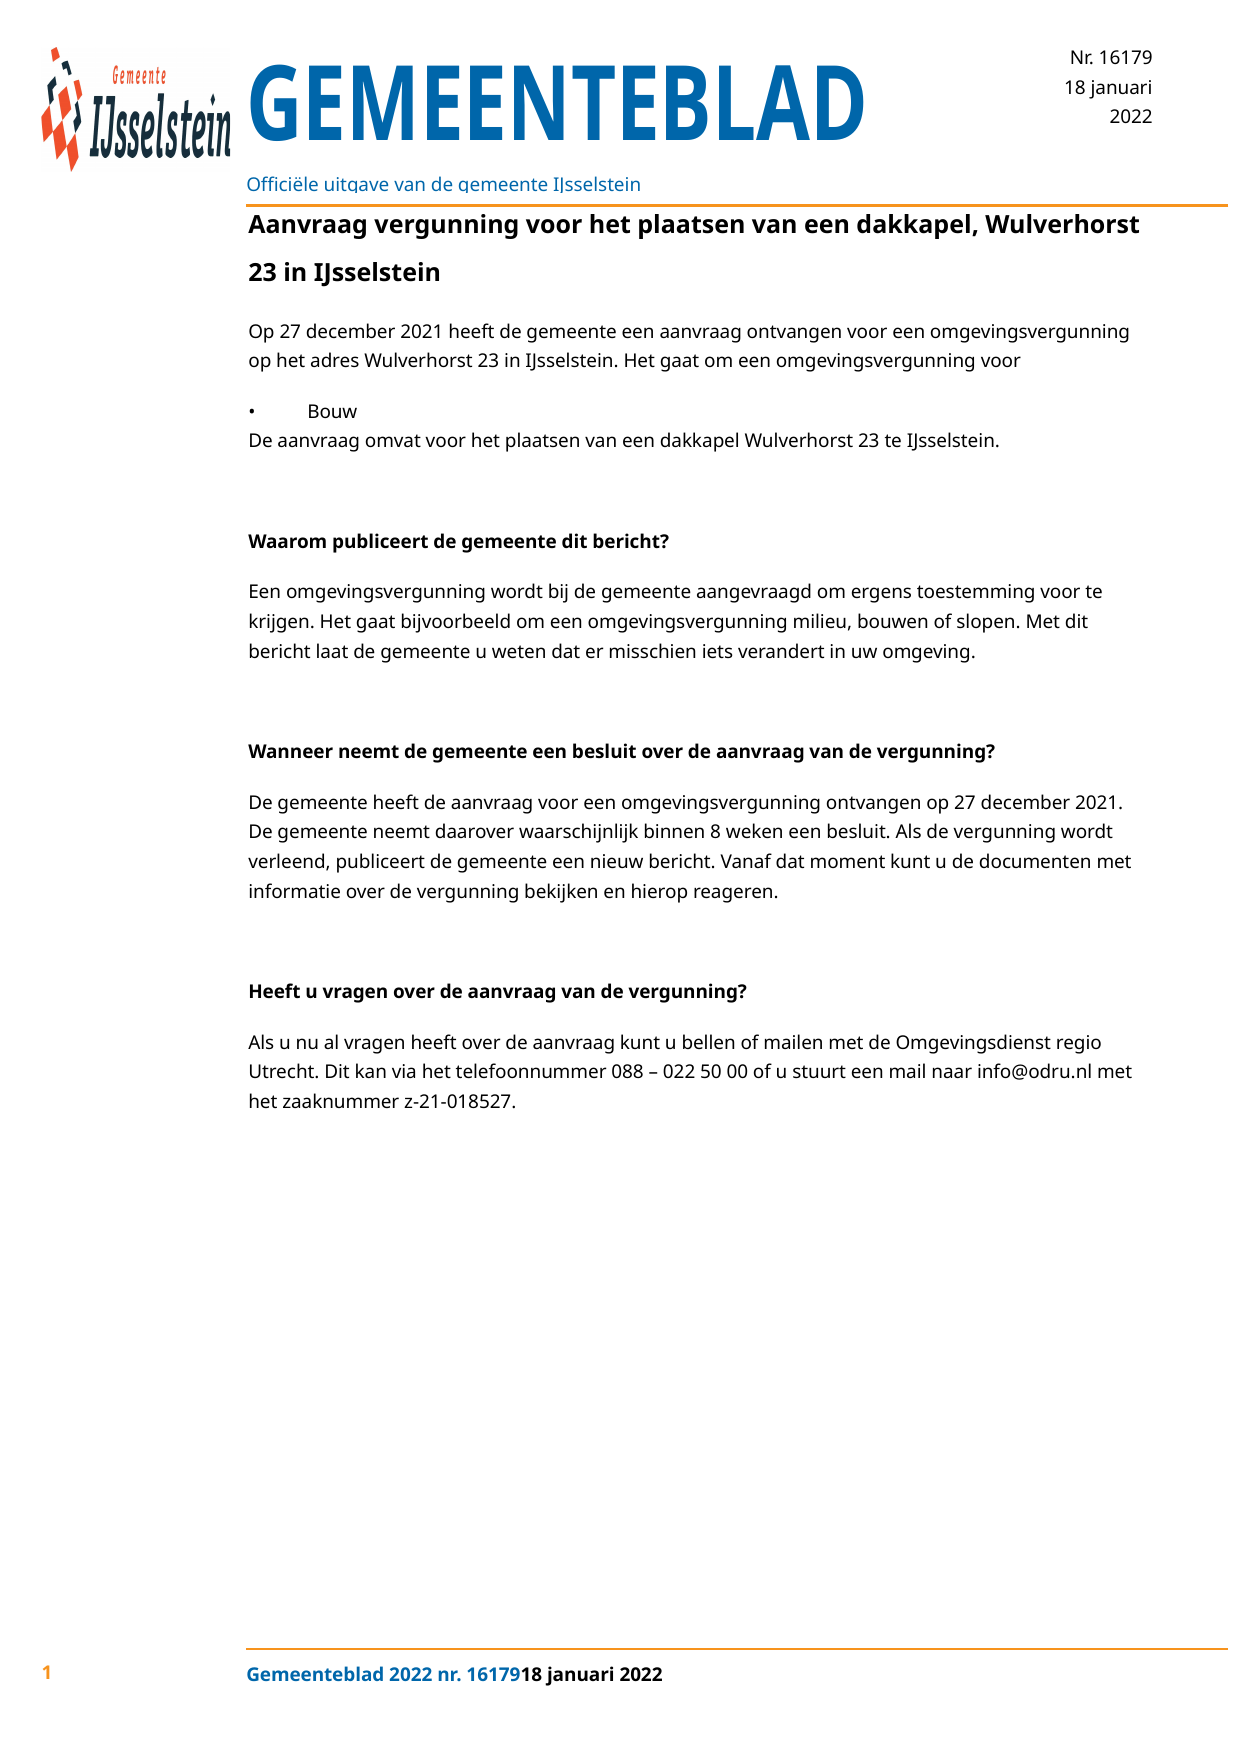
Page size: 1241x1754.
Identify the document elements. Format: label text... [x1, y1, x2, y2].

text Als u nu al vragen heeft over de aanvraag kunt u bellen of mailen met de Omgevingsdienst regio Utrecht. Dit kan via het telefoonnummer 088 – 022 50 00 of u stuurt een mail naar info@odru.nl met het zaaknummer z-21-018527. [248, 1029, 1152, 1114]
text Waarom publiceert de gemeente dit bericht? [248, 528, 1152, 554]
text De aanvraag omvat voor het plaatsen van een dakkapel Wulverhorst 23 te IJsselstein. [248, 427, 1152, 453]
list Bouw [248, 398, 1152, 424]
text Op 27 december 2021 heeft de gemeente een aanvraag ontvangen voor een omgevingsvergunning op het adres Wulverhorst 23 in IJsselstein. Het gaat om een omgevingsvergunning voor [248, 318, 1152, 373]
text Een omgevingsvergunning wordt bij de gemeente aangevraagd om ergens toestemming voor te krijgen. Het gaat bijvoorbeeld om een omgevingsvergunning milieu, bouwen of slopen. Met dit bericht laat de gemeente u weten dat er misschien iets verandert in uw omgeving. [248, 579, 1152, 664]
text Heeft u vragen over de aanvraag van de vergunning? [248, 979, 1152, 1004]
text De gemeente heeft de aanvraag voor een omgevingsvergunning ontvangen op 27 december 2021. De gemeente neemt daarover waarschijnlijk binnen 8 weken een besluit. Als de vergunning wordt verleend, publiceert de gemeente een nieuw bericht. Vanaf dat moment kunt u de documenten met informatie over de vergunning bekijken en hierop reageren. [248, 789, 1152, 904]
picture [41, 47, 231, 172]
text Wanneer neemt de gemeente een besluit over de aanvraag van de vergunning? [248, 739, 1152, 764]
text Aanvraag vergunning voor het plaatsen van een dakkapel, Wulverhorst 23 in IJsselstein [248, 207, 1152, 288]
